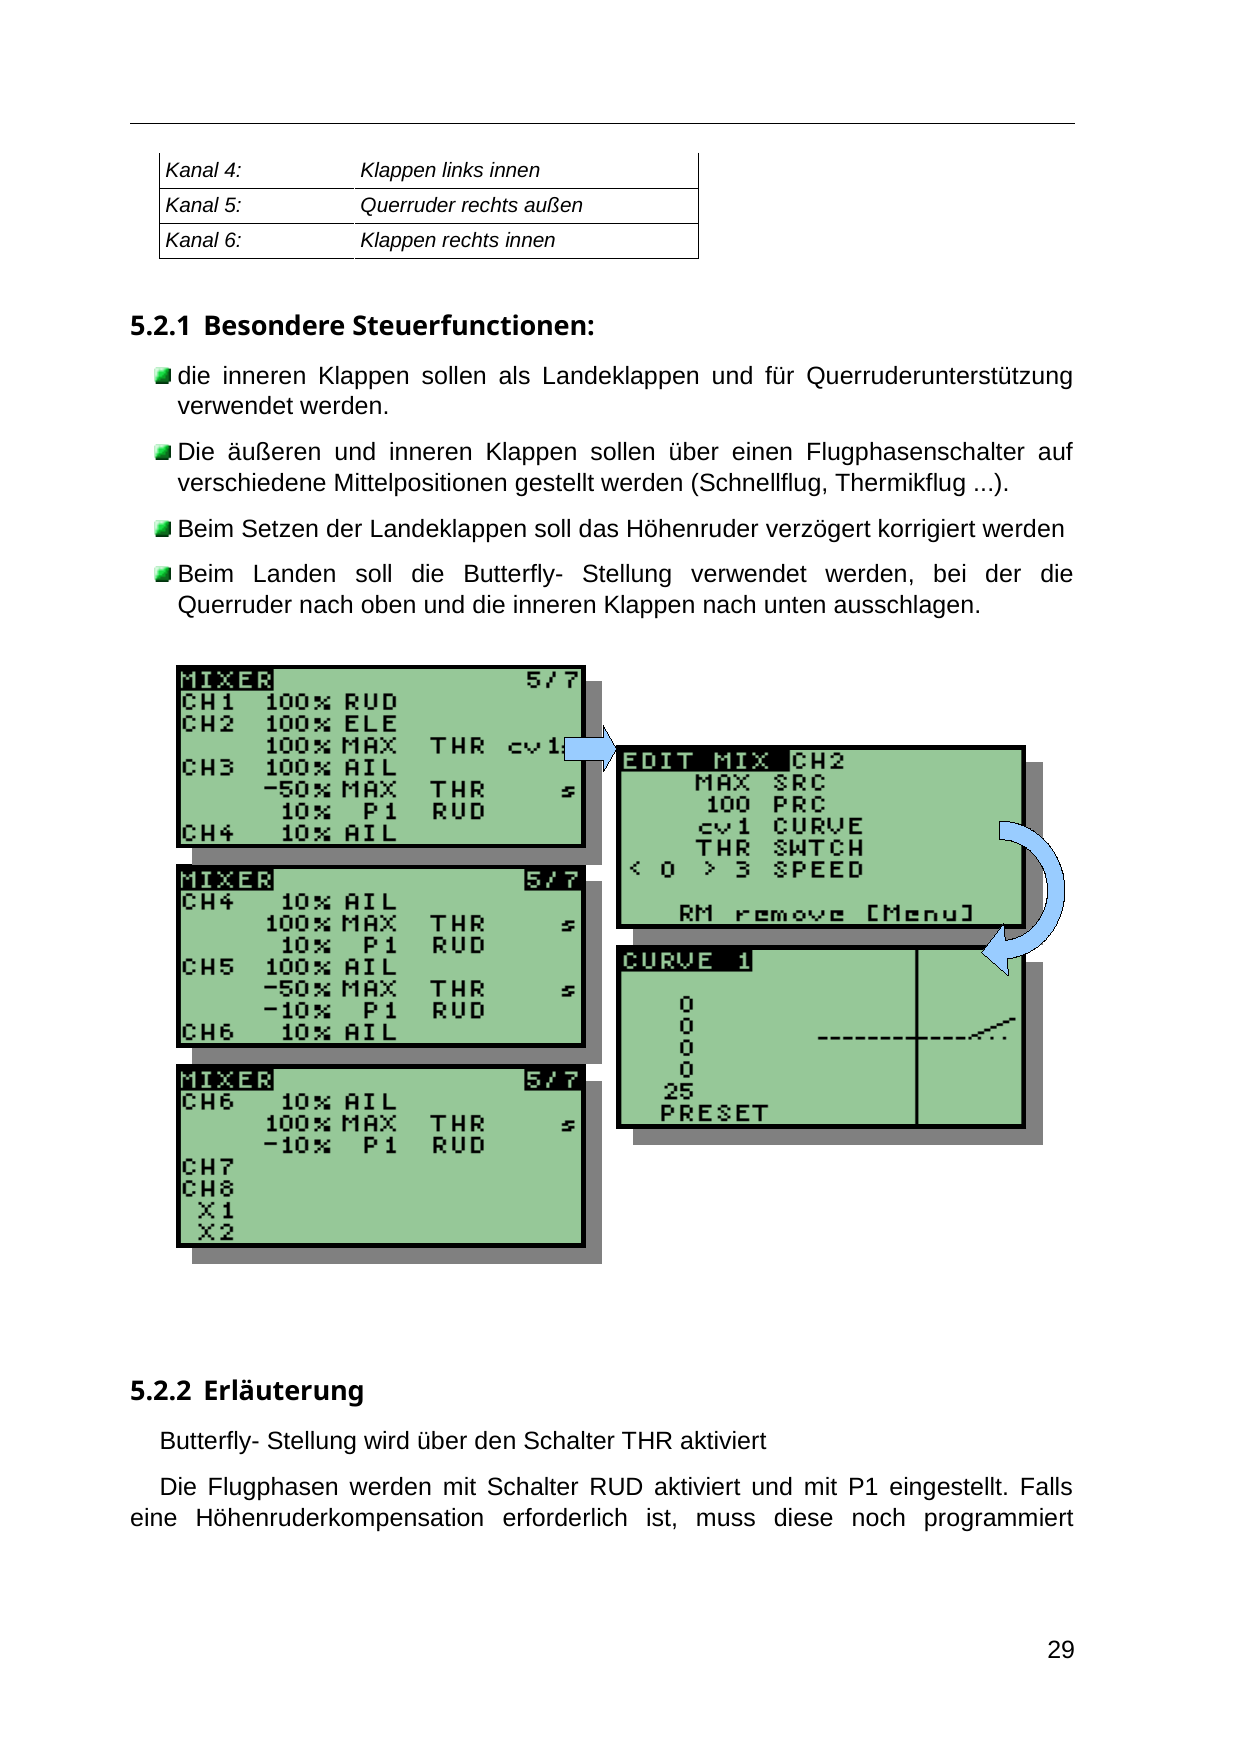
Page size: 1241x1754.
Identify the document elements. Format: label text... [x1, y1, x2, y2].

list Beim Landen soll die Butterfly- Stellung verwendet werden, bei der die Querruder nach oben und die inneren Klappen nach unten ausschlagen. [153, 560, 1075, 619]
list Beim Setzen der Landeklappen soll das Höhenruder verzögert korrigiert werden [153, 514, 1075, 542]
picture [180, 1069, 581, 1243]
table_cell Querruder rechts außen [355, 189, 698, 223]
text Die Flugphasen werden mit Schalter RUD aktiviert und mit P1 eingestellt. Falls eine Höhenruderkompensation erforderlich ist, muss diese noch programmiert [130, 1473, 1075, 1531]
list die inneren Klappen sollen als Landeklappen und für Querruderunterstützung verwendet werden. [153, 362, 1075, 420]
subtitle Besondere Steuerfunctionen: [130, 306, 1075, 343]
table_cell Kanal 6: [160, 224, 354, 258]
subtitle Erläuterung [130, 1372, 1075, 1409]
table_cell Kanal 4: [160, 153, 354, 188]
text Butterfly- Stellung wird über den Schalter THR aktiviert [130, 1427, 1075, 1455]
picture [154, 367, 171, 384]
picture [154, 566, 171, 582]
table_cell Kanal 5: [160, 189, 354, 223]
table_cell Klappen links innen [355, 153, 698, 188]
picture [180, 869, 581, 1043]
picture [621, 950, 1022, 1124]
list Die äußeren und inneren Klappen sollen über einen Flugphasenschalter auf verschiedene Mittelpositionen gestellt werden (Schnellflug, Thermikflug ...). [153, 438, 1075, 497]
picture [180, 669, 581, 844]
picture [154, 444, 171, 460]
table_cell Klappen rechts innen [355, 224, 698, 258]
picture [154, 520, 171, 537]
picture [621, 750, 1022, 924]
